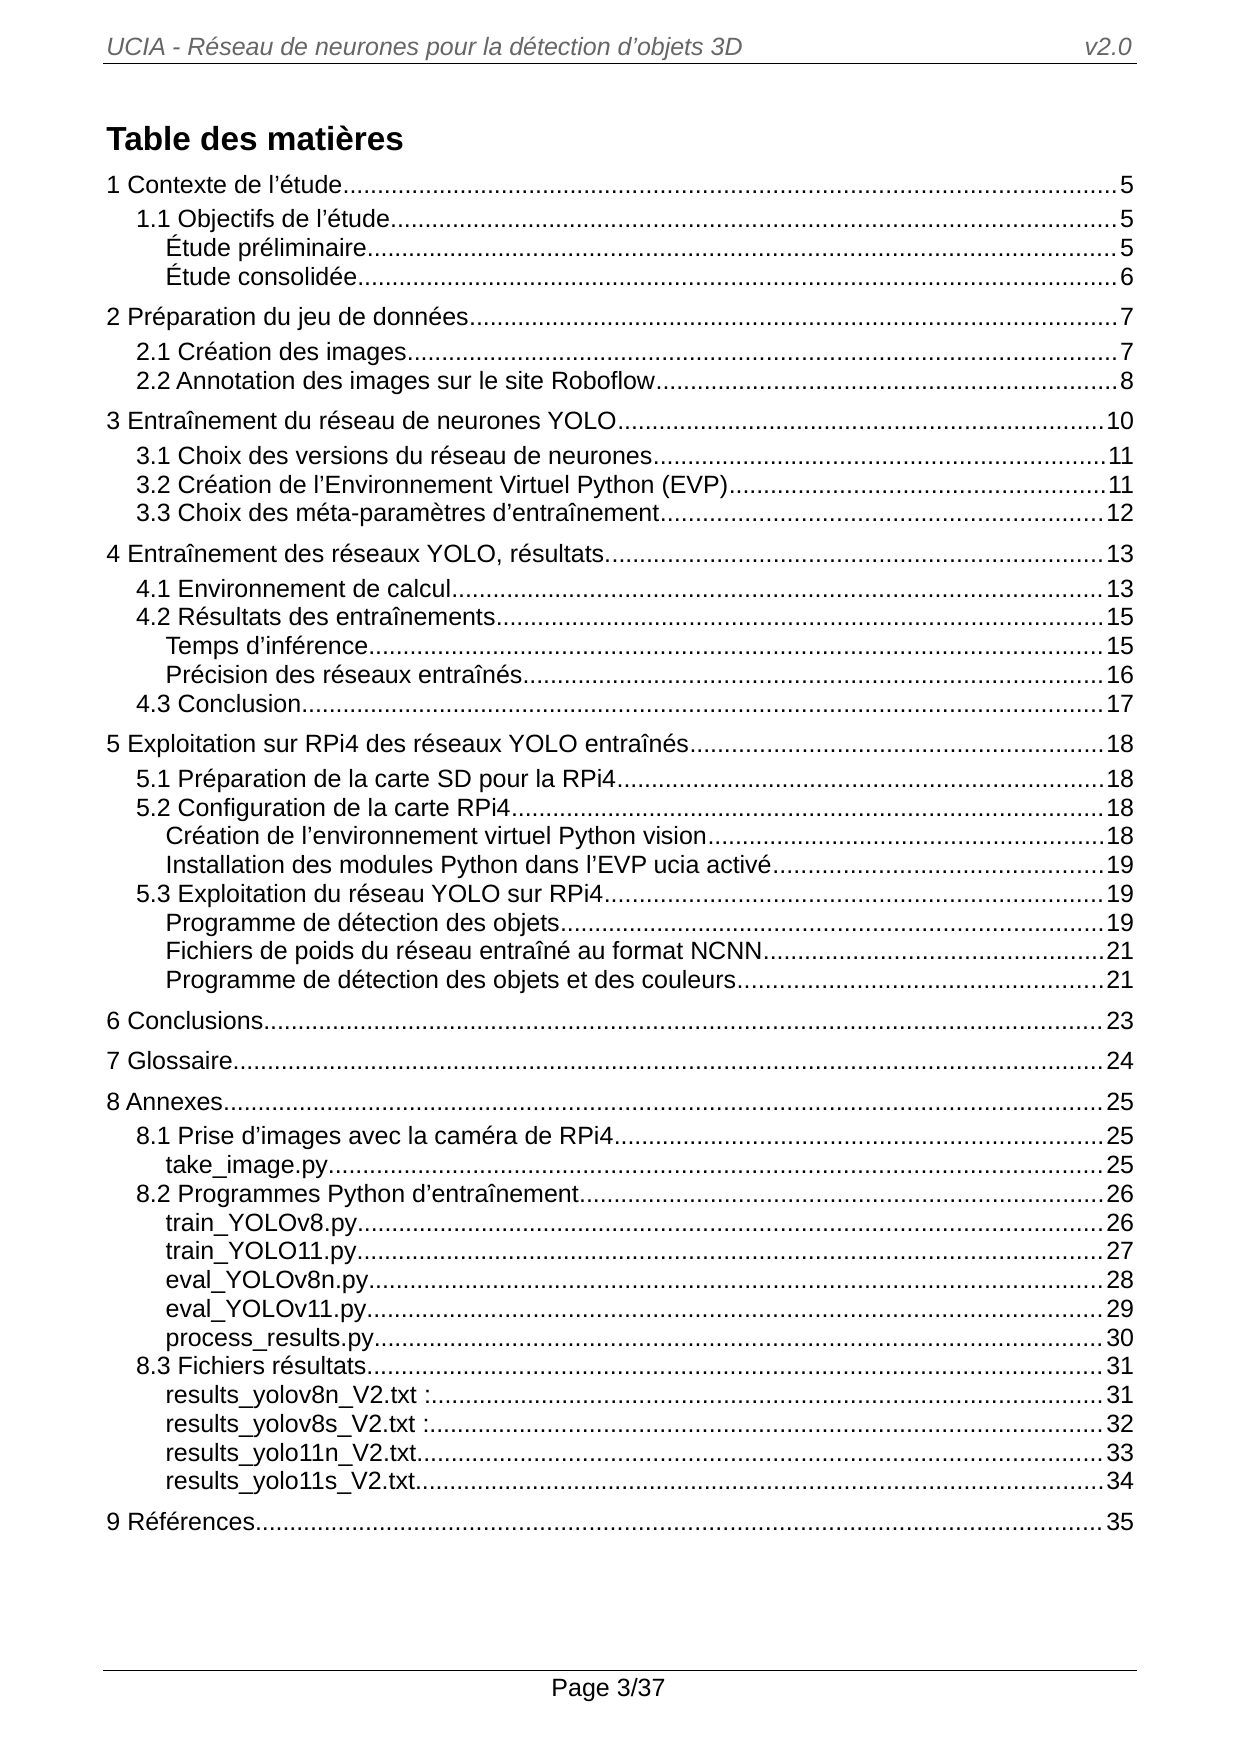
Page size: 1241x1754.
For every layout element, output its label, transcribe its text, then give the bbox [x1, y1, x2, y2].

text eval_YOLOv8n.py 28 [165, 1265, 1134, 1294]
text Fichiers de poids du réseau entraîné au format NCNN 21 [165, 936, 1134, 965]
text 2 Préparation du jeu de données 7 [106, 302, 1134, 331]
text eval_YOLOv11.py 29 [165, 1294, 1134, 1323]
text 3.1 Choix des versions du réseau de neurones 11 [136, 441, 1134, 470]
text Étude consolidée 6 [165, 262, 1134, 291]
text 6 Conclusions 23 [106, 1006, 1134, 1034]
text Temps d’inférence 15 [165, 631, 1134, 660]
text 3.3 Choix des méta-paramètres d’entraînement 12 [136, 498, 1134, 527]
text 4.3 Conclusion 17 [136, 689, 1134, 717]
text 8.3 Fichiers résultats 31 [136, 1351, 1134, 1380]
text Programme de détection des objets et des couleurs 21 [165, 965, 1134, 994]
text Création de l’environnement virtuel Python vision 18 [165, 821, 1134, 850]
text 3 Entraînement du réseau de neurones YOLO 10 [106, 406, 1134, 435]
text 1 Contexte de l’étude 5 [106, 169, 1134, 198]
text results_yolo11n_V2.txt 33 [165, 1438, 1134, 1466]
text 7 Glossaire 24 [106, 1046, 1134, 1075]
text 4.2 Résultats des entraînements 15 [136, 602, 1134, 631]
text 9 Références 35 [106, 1507, 1134, 1536]
subtitle Table des matières [106, 119, 1134, 157]
text 3.2 Création de l’Environnement Virtuel Python (EVP) 11 [136, 470, 1134, 498]
text 4 Entraînement des réseaux YOLO, résultats. 13 [106, 539, 1134, 568]
text Programme de détection des objets 19 [165, 908, 1134, 936]
text 5.2 Configuration de la carte RPi4 18 [136, 793, 1134, 821]
text results_yolov8s_V2.txt : 32 [165, 1409, 1134, 1438]
text 8.2 Programmes Python d’entraînement 26 [136, 1179, 1134, 1208]
text train_YOLOv8.py 26 [165, 1208, 1134, 1236]
text 5.3 Exploitation du réseau YOLO sur RPi4 19 [136, 879, 1134, 908]
text 2.2 Annotation des images sur le site Roboflow 8 [136, 366, 1134, 394]
text 5.1 Préparation de la carte SD pour la RPi4 18 [136, 764, 1134, 793]
text 4.1 Environnement de calcul 13 [136, 574, 1134, 602]
text process_results.py 30 [165, 1323, 1134, 1351]
text Précision des réseaux entraînés 16 [165, 660, 1134, 689]
text results_yolov8n_V2.txt : 31 [165, 1380, 1134, 1409]
text 8.1 Prise d’images avec la caméra de RPi4 25 [136, 1121, 1134, 1150]
text take_image.py 25 [165, 1150, 1134, 1179]
text Installation des modules Python dans l’EVP ucia activé 19 [165, 850, 1134, 879]
text 8 Annexes 25 [106, 1087, 1134, 1115]
text Étude préliminaire 5 [165, 233, 1134, 262]
text 5 Exploitation sur RPi4 des réseaux YOLO entraînés 18 [106, 729, 1134, 758]
text 2.1 Création des images 7 [136, 337, 1134, 366]
text train_YOLO11.py 27 [165, 1236, 1134, 1265]
text results_yolo11s_V2.txt 34 [165, 1466, 1134, 1495]
text 1.1 Objectifs de l’étude 5 [136, 204, 1134, 233]
